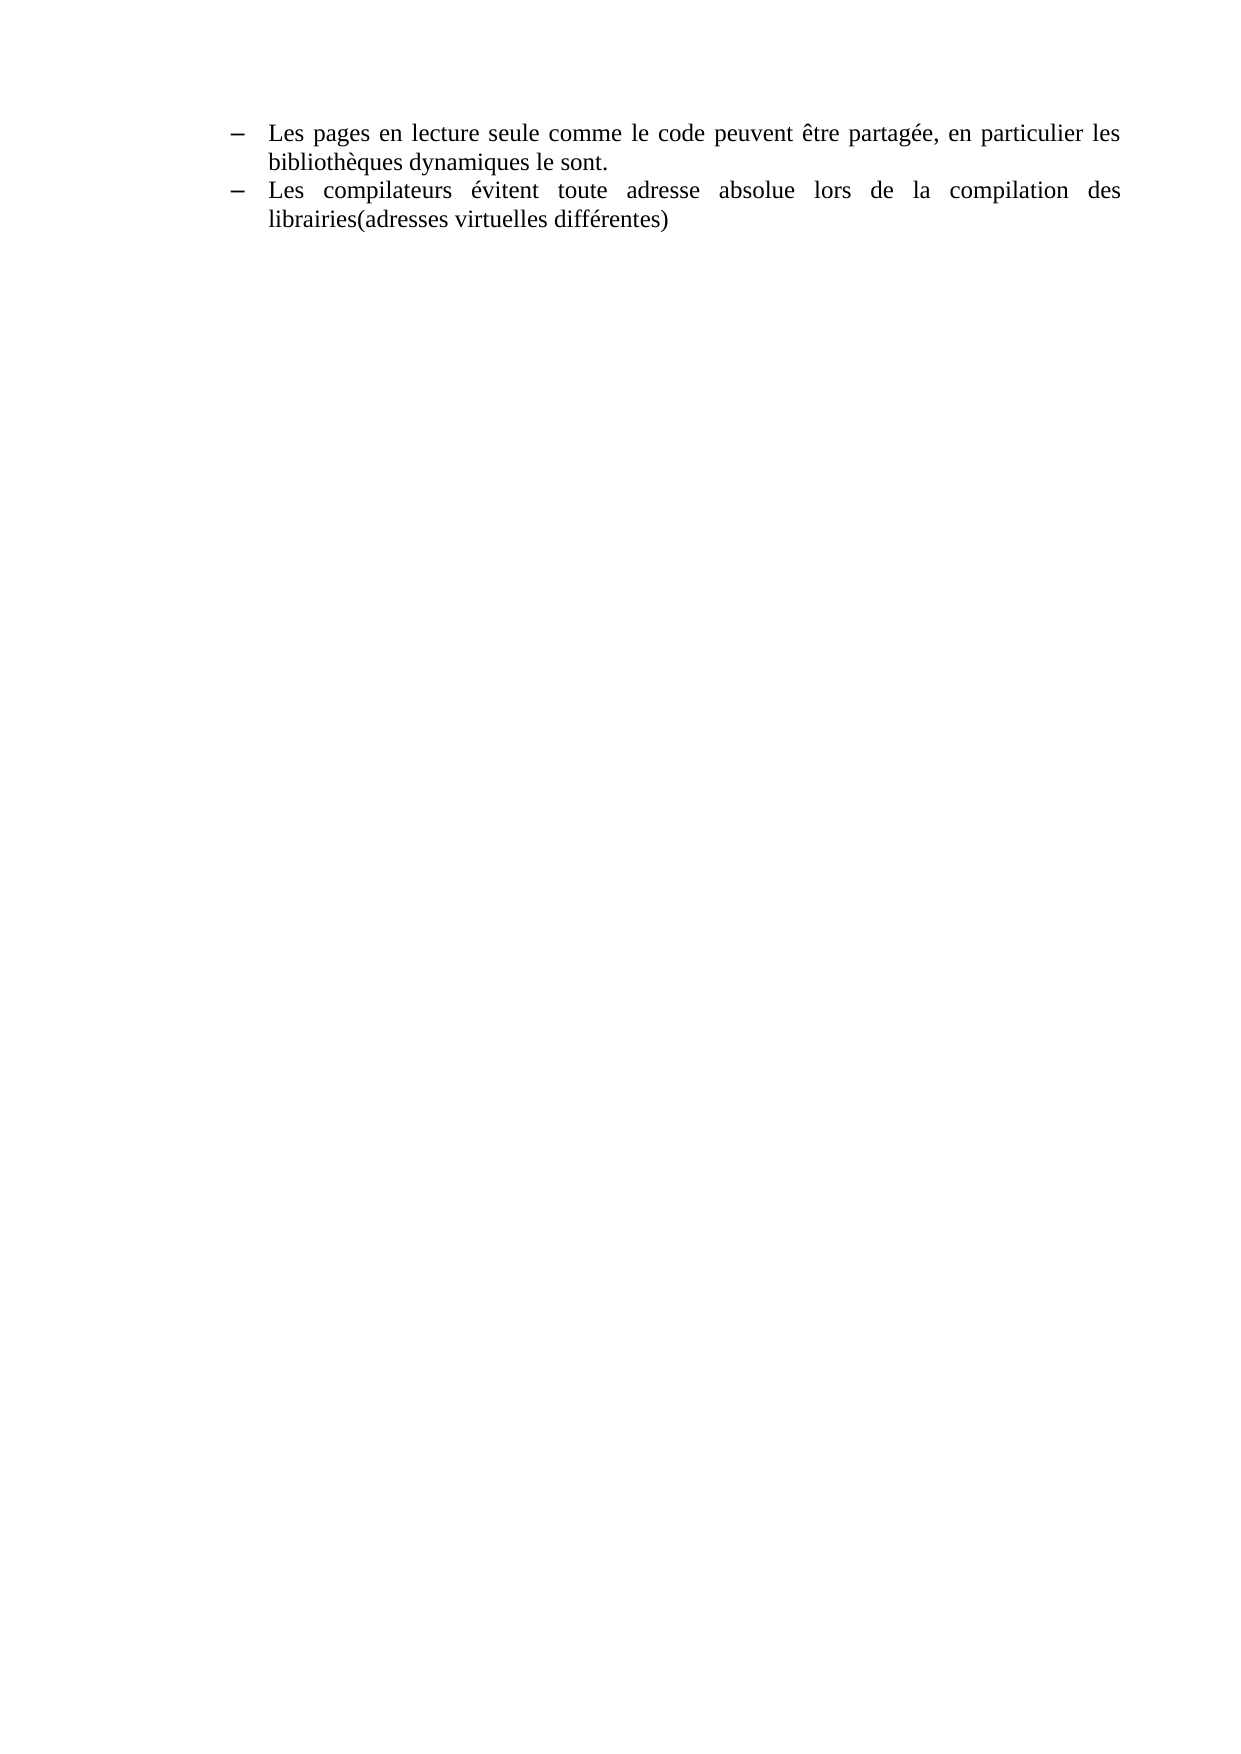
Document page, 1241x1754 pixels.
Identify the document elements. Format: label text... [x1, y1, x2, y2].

list Les pages en lecture seule comme le code peuvent être partagée, en particulier les bibliothèques dynamiques le sont. [231, 118, 1122, 176]
list Les compilateurs évitent toute adresse absolue lors de la compilation des librairies(adresses virtuelles différentes) [231, 176, 1122, 233]
